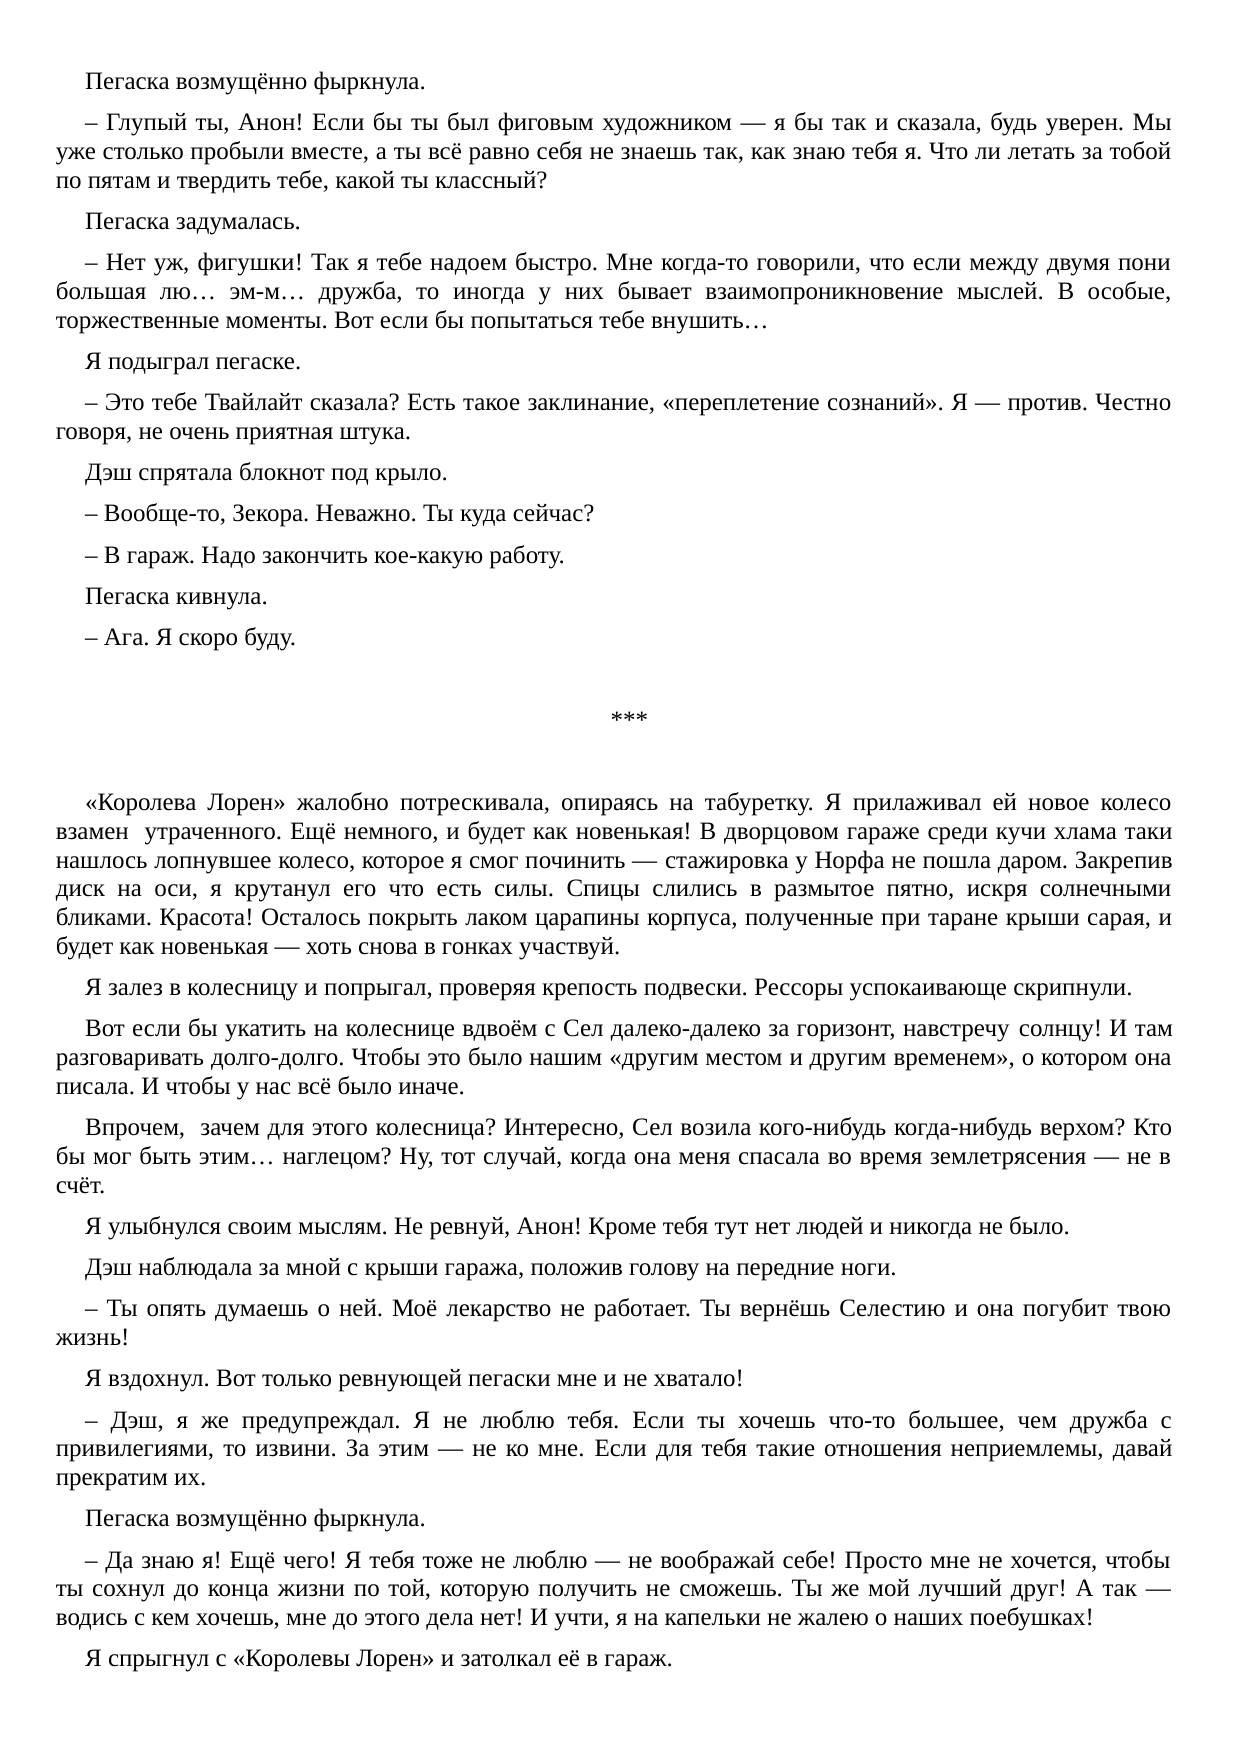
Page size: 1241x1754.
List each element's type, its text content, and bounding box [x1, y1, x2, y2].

text Я залез в колесницу и попрыгал, проверяя крепость подвески. Рессоры успокаивающе скрипнули. [56, 972, 1173, 1001]
text – Вообще-то, Зекора. Неважно. Ты куда сейчас? [56, 498, 1173, 527]
text Пегаска возмущённо фыркнула. [56, 66, 1173, 95]
text – Нет уж, фигушки! Так я тебе надоем быстро. Мне когда-то говорили, что если между двумя пони большая лю… эм-м… дружба, то иногда у них бывает взаимопроникновение мыслей. В особые, торжественные моменты. Вот если бы попытаться тебе внушить… [56, 247, 1173, 333]
text Я спрыгнул с «Королевы Лорен» и затолкал её в гараж. [56, 1643, 1173, 1672]
text – Ты опять думаешь о ней. Моё лекарство не работает. Ты вернёшь Селестию и она погубит твою жизнь! [56, 1293, 1173, 1351]
text Дэш наблюдала за мной с крыши гаража, положив голову на передние ноги. [56, 1252, 1173, 1281]
text Пегаска возмущённо фыркнула. [56, 1503, 1173, 1532]
text Вот если бы укатить на колеснице вдвоём с Сел далеко-далеко за горизонт, навстречу солнцу! И там разговаривать долго-долго. Чтобы это было нашим «другим местом и другим временем», о котором она писала. И чтобы у нас всё было иначе. [56, 1013, 1173, 1100]
text – Это тебе Твайлайт сказала? Есть такое заклинание, «переплетение сознаний». Я — против. Честно говоря, не очень приятная штука. [56, 387, 1173, 445]
text Пегаска задумалась. [56, 206, 1173, 235]
text – Глупый ты, Анон! Если бы ты был фиговым художником — я бы так и сказала, будь уверен. Мы уже столько пробыли вместе, а ты всё равно себя не знаешь так, как знаю тебя я. Что ли летать за тобой по пятам и твердить тебе, какой ты классный? [56, 107, 1173, 193]
text – Дэш, я же предупреждал. Я не люблю тебя. Если ты хочешь что-то большее, чем дружба с привилегиями, то извини. За этим — не ко мне. Если для тебя такие отношения неприемлемы, давай прекратим их. [56, 1405, 1173, 1491]
text Впрочем, зачем для этого колесница? Интересно, Сел возила кого-нибудь когда-нибудь верхом? Кто бы мог быть этим… наглецом? Ну, тот случай, когда она меня спасала во время землетрясения — не в счёт. [56, 1112, 1173, 1198]
text *** [56, 705, 1173, 733]
text – В гараж. Надо закончить кое-какую работу. [56, 540, 1173, 568]
text «Королева Лорен» жалобно потрескивала, опираясь на табуретку. Я прилаживал ей новое колесо взамен утраченного. Ещё немного, и будет как новенькая! В дворцовом гараже среди кучи хлама таки нашлось лопнувшее колесо, которое я смог починить — стажировка у Норфа не пошла даром. Закрепив диск на оси, я крутанул его что есть силы. Спицы слились в размытое пятно, искря солнечными бликами. Красота! Осталось покрыть лаком царапины корпуса, полученные при таране крыши сарая, и будет как новенькая — хоть снова в гонках участвуй. [56, 787, 1173, 960]
text Пегаска кивнула. [56, 581, 1173, 610]
text Я улыбнулся своим мыслям. Не ревнуй, Анон! Кроме тебя тут нет людей и никогда не было. [56, 1211, 1173, 1240]
text Я подыграл пегаске. [56, 346, 1173, 375]
text Я вздохнул. Вот только ревнующей пегаски мне и не хватало! [56, 1363, 1173, 1392]
text – Да знаю я! Ещё чего! Я тебя тоже не люблю — не воображай себе! Просто мне не хочется, чтобы ты сохнул до конца жизни по той, которую получить не сможешь. Ты же мой лучший друг! А так — водись с кем хочешь, мне до этого дела нет! И учти, я на капельки не жалею о наших поебушках! [56, 1545, 1173, 1631]
text – Ага. Я скоро буду. [56, 622, 1173, 651]
text Дэш спрятала блокнот под крыло. [56, 457, 1173, 486]
